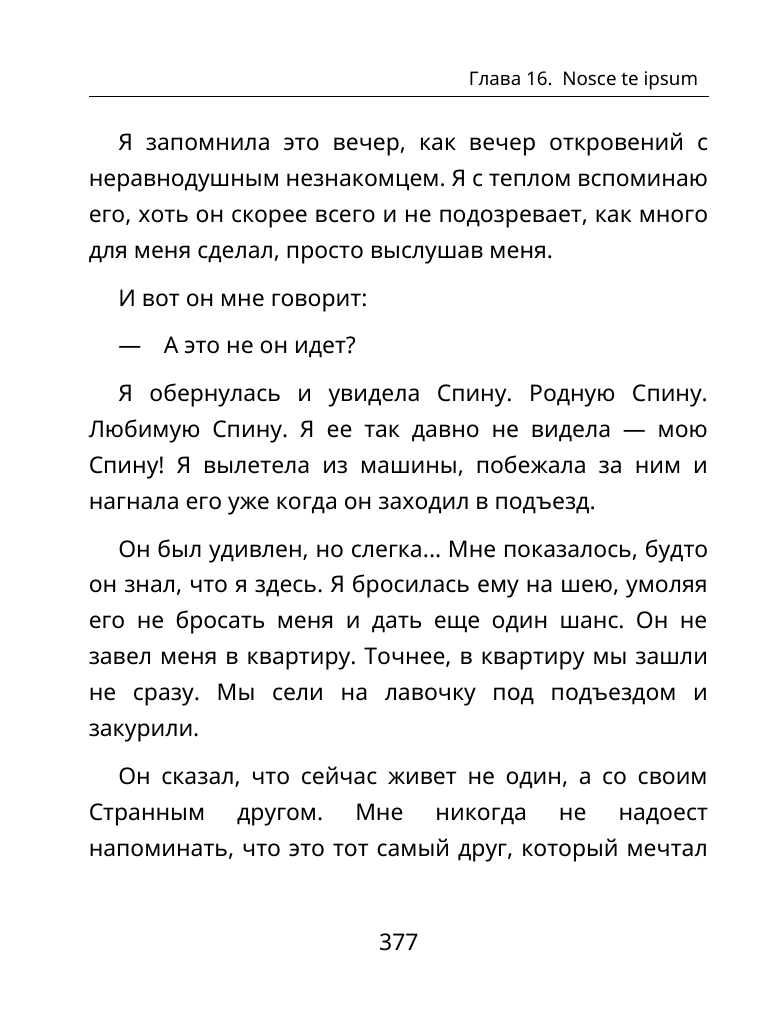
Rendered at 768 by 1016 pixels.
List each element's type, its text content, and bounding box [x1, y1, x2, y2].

text Я обернулась и увидела Спину. Родную Спину. Любимую Спину. Я ее так давно не видела — мою Спину! Я вылетела из машины, побежала за ним и нагнала его уже когда он заходил в подъезд. [88, 377, 709, 516]
text И вот он мне говорит: [88, 282, 709, 313]
text Я запомнила это вечер, как вечер откровений с неравнодушным незнакомцем. Я с теплом вспоминаю его, хоть он скорее всего и не подозревает, как много для меня сделал, просто выслушав меня. [88, 126, 709, 265]
text Он был удивлен, но слегка... Мне показалось, будто он знал, что я здесь. Я бросилась ему на шею, умоляя его не бросать меня и дать еще один шанс. Он не завел меня в квартиру. Точнее, в квартиру мы зашли не сразу. Мы сели на лавочку под подъездом и закурили. [88, 532, 709, 743]
list А это не он идет? [88, 329, 709, 361]
text Он сказал, что сейчас живет не один, а со своим Странным другом. Мне никогда не надоест напоминать, что это тот самый друг, который мечтал [88, 760, 709, 863]
